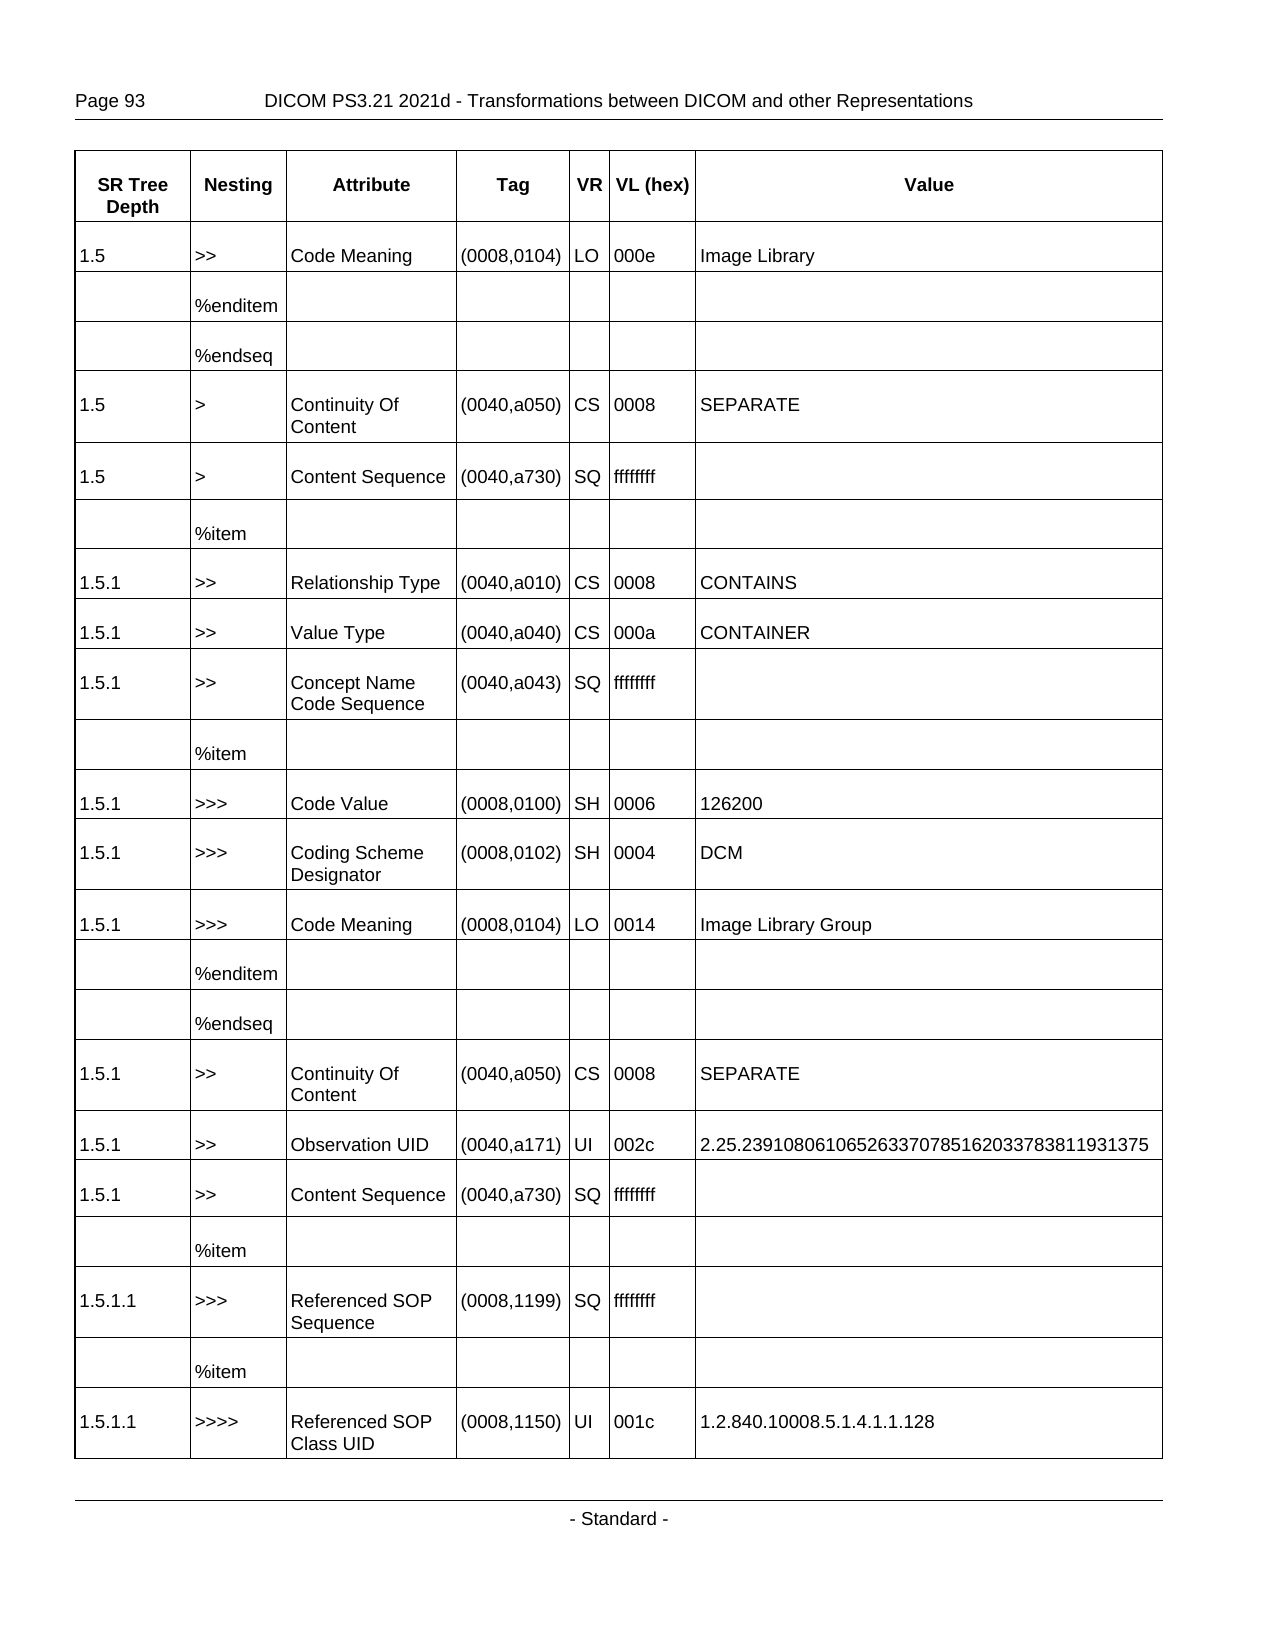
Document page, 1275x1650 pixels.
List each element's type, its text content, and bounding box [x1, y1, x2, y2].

table_header Value [696, 151, 1162, 221]
table_cell [570, 322, 609, 370]
table_cell >> [191, 599, 286, 647]
table_cell [287, 1338, 456, 1387]
table_cell 1.5 [76, 371, 190, 442]
table_cell Observation UID [287, 1111, 456, 1159]
table_cell 1.5.1 [76, 549, 190, 598]
table_cell [76, 322, 190, 370]
table_cell [570, 272, 609, 321]
table_cell SQ [570, 1160, 609, 1216]
table_cell [696, 1217, 1162, 1266]
table_cell >>> [191, 890, 286, 939]
table_cell [570, 500, 609, 548]
table_cell Referenced SOP Class UID [287, 1388, 456, 1458]
table_cell [570, 720, 609, 768]
table_cell ffffffff [610, 1160, 695, 1216]
table_cell [287, 940, 456, 989]
table_cell SEPARATE [696, 371, 1162, 442]
table_cell Content Sequence [287, 1160, 456, 1216]
table_cell Coding Scheme Designator [287, 819, 456, 889]
table_cell [76, 1338, 190, 1387]
table_cell [76, 940, 190, 989]
table_cell [696, 940, 1162, 989]
table_cell [610, 990, 695, 1038]
table_cell >>>> [191, 1388, 286, 1458]
table_cell (0008,0100) [457, 770, 569, 818]
table_cell [696, 990, 1162, 1038]
table_cell 001c [610, 1388, 695, 1458]
table_cell [610, 720, 695, 768]
table_header Nesting [191, 151, 286, 221]
table_cell [76, 990, 190, 1038]
table_cell 1.5 [76, 222, 190, 271]
table_cell [457, 1217, 569, 1266]
table_cell 0006 [610, 770, 695, 818]
table_cell 1.5.1 [76, 1160, 190, 1216]
table_cell %endseq [191, 990, 286, 1038]
table_cell (0008,0104) [457, 222, 569, 271]
table_cell >>> [191, 1267, 286, 1337]
table_cell >>> [191, 819, 286, 889]
table_cell 0008 [610, 1040, 695, 1110]
table_header Attribute [287, 151, 456, 221]
table_cell [610, 322, 695, 370]
table_cell (0040,a050) [457, 371, 569, 442]
table_cell 1.2.840.10008.5.1.4.1.1.128 [696, 1388, 1162, 1458]
table_cell CS [570, 371, 609, 442]
table_cell >> [191, 1160, 286, 1216]
table_cell [696, 1338, 1162, 1387]
table_cell CS [570, 1040, 609, 1110]
table_cell %enditem [191, 940, 286, 989]
table_cell Image Library [696, 222, 1162, 271]
table_cell %item [191, 500, 286, 548]
table_header VL (hex) [610, 151, 695, 221]
table_cell %item [191, 1217, 286, 1266]
table_cell 1.5.1 [76, 770, 190, 818]
table_cell SH [570, 819, 609, 889]
table_cell [610, 500, 695, 548]
table_cell [76, 272, 190, 321]
table_cell [610, 272, 695, 321]
table_cell CONTAINS [696, 549, 1162, 598]
table_cell SQ [570, 1267, 609, 1337]
table_cell [457, 720, 569, 768]
table_cell Relationship Type [287, 549, 456, 598]
table_cell [696, 443, 1162, 498]
table_cell Continuity Of Content [287, 371, 456, 442]
table_cell Code Value [287, 770, 456, 818]
table_cell >> [191, 222, 286, 271]
table_cell 000a [610, 599, 695, 647]
table_cell [570, 990, 609, 1038]
table_cell (0008,0102) [457, 819, 569, 889]
table_cell (0008,1150) [457, 1388, 569, 1458]
table_cell [610, 940, 695, 989]
table_cell [287, 1217, 456, 1266]
table_cell [696, 649, 1162, 719]
table_cell (0040,a730) [457, 1160, 569, 1216]
table_cell Code Meaning [287, 222, 456, 271]
table_cell Image Library Group [696, 890, 1162, 939]
table_cell 1.5 [76, 443, 190, 498]
table_cell SQ [570, 649, 609, 719]
table_cell Code Meaning [287, 890, 456, 939]
table_cell Value Type [287, 599, 456, 647]
table_cell [76, 1217, 190, 1266]
table_cell SEPARATE [696, 1040, 1162, 1110]
table_header SR Tree Depth [76, 151, 190, 221]
table_cell 1.5.1 [76, 599, 190, 647]
table_cell 0004 [610, 819, 695, 889]
table_cell 1.5.1.1 [76, 1267, 190, 1337]
table_cell [457, 322, 569, 370]
table_cell [696, 272, 1162, 321]
table_cell [76, 720, 190, 768]
table_cell [696, 500, 1162, 548]
table_cell (0040,a730) [457, 443, 569, 498]
table_cell 1.5.1 [76, 649, 190, 719]
table_cell UI [570, 1111, 609, 1159]
table_cell %item [191, 720, 286, 768]
table_cell (0040,a043) [457, 649, 569, 719]
table_cell [76, 500, 190, 548]
table_cell >> [191, 649, 286, 719]
table_cell CS [570, 599, 609, 647]
table_cell CS [570, 549, 609, 598]
table_cell [457, 1338, 569, 1387]
table_cell 1.5.1 [76, 890, 190, 939]
table_cell 0014 [610, 890, 695, 939]
table_cell 1.5.1.1 [76, 1388, 190, 1458]
table_cell [696, 1267, 1162, 1337]
table_cell [287, 720, 456, 768]
table_cell >> [191, 1040, 286, 1110]
table_cell UI [570, 1388, 609, 1458]
table_cell [570, 1338, 609, 1387]
table_cell 002c [610, 1111, 695, 1159]
table_cell [696, 720, 1162, 768]
table_cell 1.5.1 [76, 819, 190, 889]
table_cell LO [570, 890, 609, 939]
table_cell [457, 272, 569, 321]
table_cell [287, 990, 456, 1038]
table_cell [457, 500, 569, 548]
table_header Tag [457, 151, 569, 221]
table_cell 1.5.1 [76, 1111, 190, 1159]
table_cell >> [191, 549, 286, 598]
table_cell (0040,a010) [457, 549, 569, 598]
table_cell (0008,1199) [457, 1267, 569, 1337]
table_cell [287, 500, 456, 548]
table_cell %enditem [191, 272, 286, 321]
table_cell SH [570, 770, 609, 818]
table_cell DCM [696, 819, 1162, 889]
table_cell > [191, 443, 286, 498]
table_cell (0040,a040) [457, 599, 569, 647]
table_cell Continuity Of Content [287, 1040, 456, 1110]
table_cell [570, 1217, 609, 1266]
table_cell %endseq [191, 322, 286, 370]
table_cell 2.25.239108061065263370785162033783811931375 [696, 1111, 1162, 1159]
table_cell 126200 [696, 770, 1162, 818]
table_cell [610, 1217, 695, 1266]
table_cell Concept Name Code Sequence [287, 649, 456, 719]
table_cell LO [570, 222, 609, 271]
table_cell >> [191, 1111, 286, 1159]
table_cell [287, 272, 456, 321]
table_cell SQ [570, 443, 609, 498]
table_cell [287, 322, 456, 370]
table_cell [696, 322, 1162, 370]
table_cell 000e [610, 222, 695, 271]
table_cell Referenced SOP Sequence [287, 1267, 456, 1337]
table_cell [457, 940, 569, 989]
table_cell (0040,a050) [457, 1040, 569, 1110]
table_cell [457, 990, 569, 1038]
table_cell [570, 940, 609, 989]
table_cell ffffffff [610, 649, 695, 719]
table_cell >>> [191, 770, 286, 818]
table_cell %item [191, 1338, 286, 1387]
table_cell CONTAINER [696, 599, 1162, 647]
table_cell [610, 1338, 695, 1387]
table_header VR [570, 151, 609, 221]
table_cell ffffffff [610, 443, 695, 498]
table_cell > [191, 371, 286, 442]
table_cell (0008,0104) [457, 890, 569, 939]
table_cell 0008 [610, 371, 695, 442]
table_cell ffffffff [610, 1267, 695, 1337]
table_cell [696, 1160, 1162, 1216]
table_cell 1.5.1 [76, 1040, 190, 1110]
table_cell (0040,a171) [457, 1111, 569, 1159]
table_cell 0008 [610, 549, 695, 598]
table_cell Content Sequence [287, 443, 456, 498]
